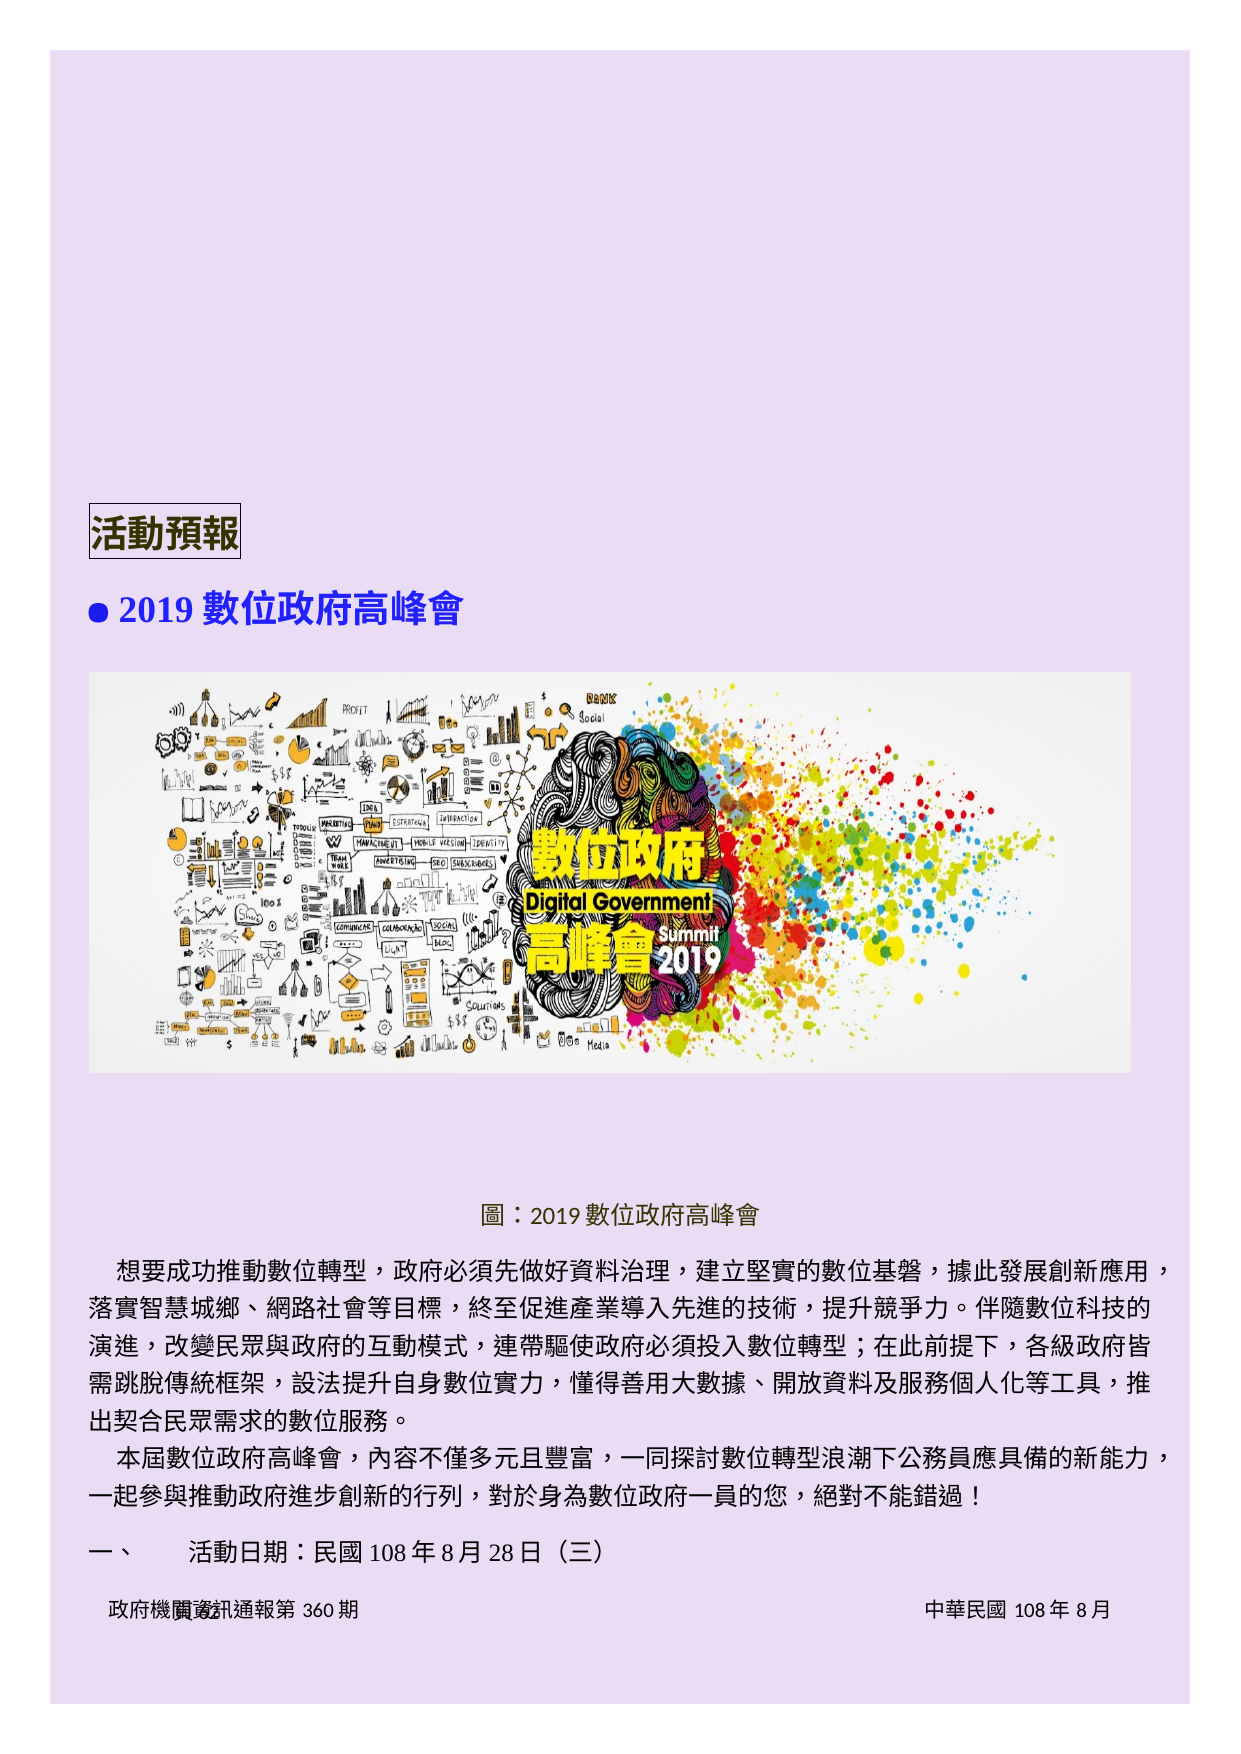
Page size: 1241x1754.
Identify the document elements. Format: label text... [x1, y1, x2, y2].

text  2019 數位政府高峰會 [89, 568, 1152, 643]
text 活動預報 [89, 493, 1152, 568]
text 想要成功推動數位轉型，政府必須先做好資料治理，建立堅實的數位基磐，據此發展創新應用，落實智慧城鄉、網路社會等目標，終至促進產業導入先進的技術，提升競爭力。伴隨數位科技的演進，改變民眾與政府的互動模式，連帶驅使政府必須投入數位轉型；在此前提下，各級政府皆需跳脫傳統框架，設法提升自身數位實力，懂得善用大數據、開放資料及服務個人化等工具，推出契合民眾需求的數位服務。 [89, 1251, 1152, 1438]
text 圖：2019數位政府高峰會 [89, 1195, 1152, 1233]
picture [88, 672, 1131, 1073]
list 活動日期：民國108年8月28日（三） [89, 1532, 1152, 1569]
text 本屆數位政府高峰會，內容不僅多元且豐富，一同探討數位轉型浪潮下公務員應具備的新能力，一起參與推動政府進步創新的行列，對於身為數位政府一員的您，絕對不能錯過！ [89, 1438, 1152, 1513]
